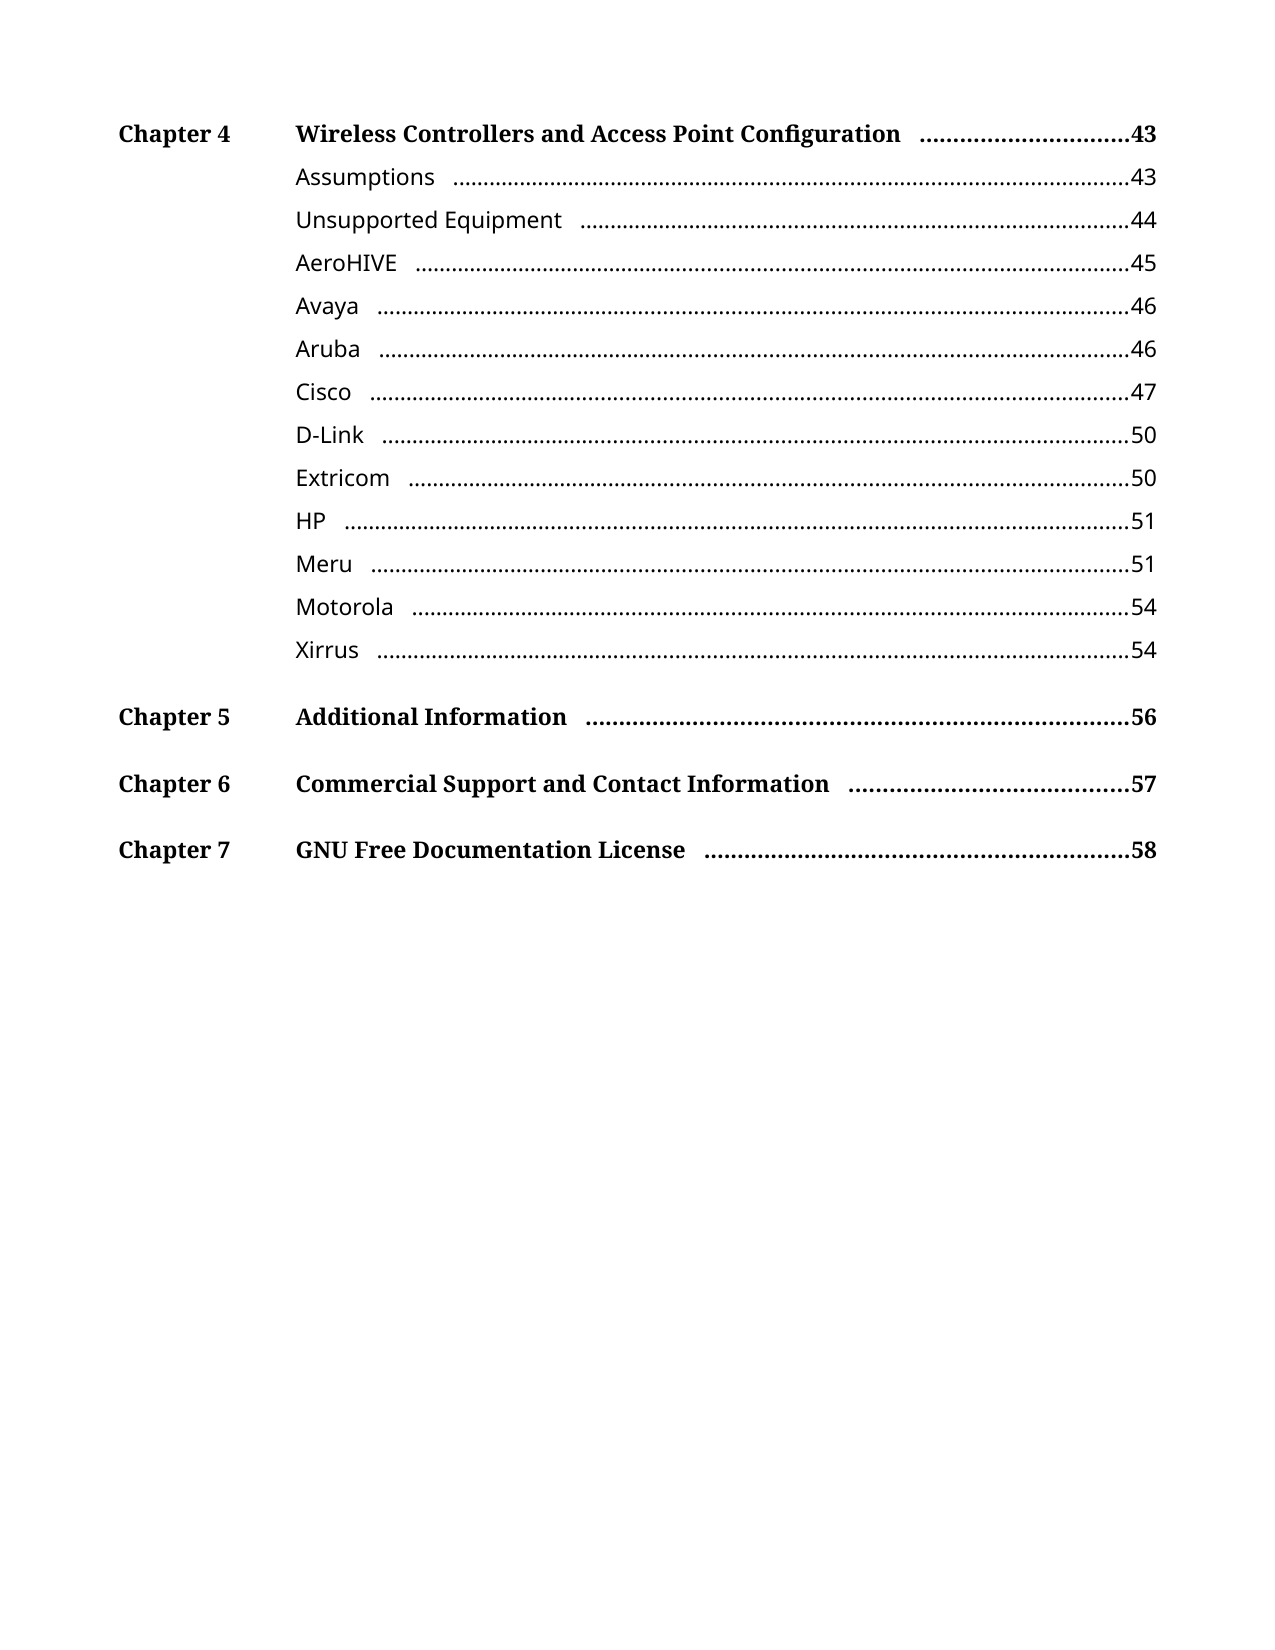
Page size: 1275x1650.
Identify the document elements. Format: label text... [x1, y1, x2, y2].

text Cisco 47 [295, 376, 1157, 407]
text Chapter 7 GNU Free Documentation License 58 [118, 834, 1157, 866]
text Chapter 5 Additional Information 56 [118, 701, 1157, 732]
text Motorola 54 [295, 591, 1157, 623]
text Avaya 46 [295, 290, 1157, 321]
text Xirrus 54 [295, 634, 1157, 666]
text Aruba 46 [295, 333, 1157, 364]
text Unsupported Equipment 44 [295, 204, 1157, 235]
text AeroHIVE 45 [295, 247, 1157, 278]
text Extricom 50 [295, 462, 1157, 493]
text Chapter 4 Wireless Controllers and Access Point Configuration 43 [118, 118, 1157, 149]
text HP 51 [295, 505, 1157, 537]
text Chapter 6 Commercial Support and Contact Information 57 [118, 768, 1157, 799]
text D-Link 50 [295, 419, 1157, 451]
text Assumptions 43 [295, 161, 1157, 192]
text Meru 51 [295, 548, 1157, 579]
